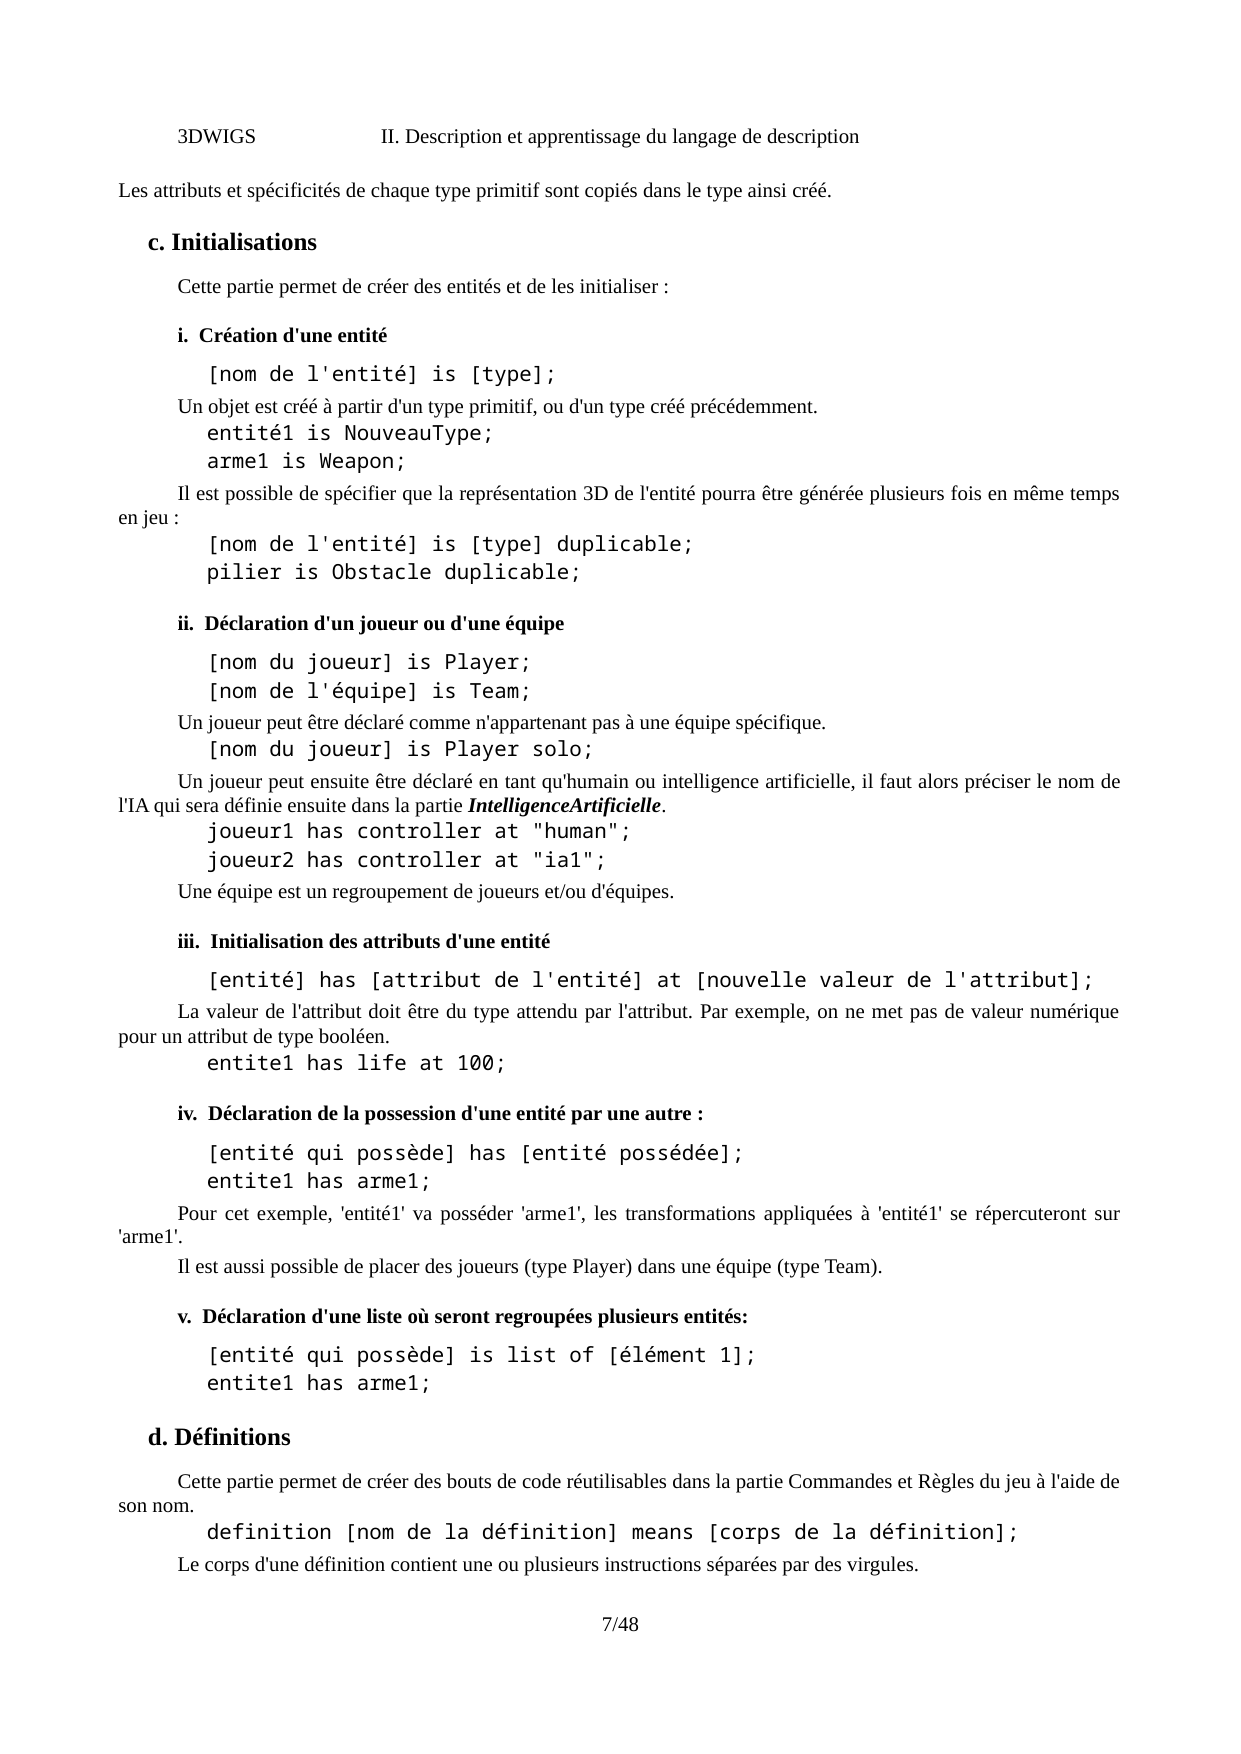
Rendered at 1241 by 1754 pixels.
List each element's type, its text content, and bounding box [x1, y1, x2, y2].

text joueur1 has controller at "human"; [207, 817, 1122, 845]
text Il est aussi possible de placer des joueurs (type Player) dans une équipe (type Team). [118, 1254, 1122, 1278]
subtitle Définitions [118, 1422, 1122, 1451]
text Un joueur peut être déclaré comme n'appartenant pas à une équipe spécifique. [118, 710, 1122, 734]
text joueur2 has controller at "ia1"; [207, 845, 1122, 873]
subtitle Initialisations [118, 227, 1122, 255]
text [nom de l'entité] is [type]; [207, 359, 1122, 388]
text [entité qui possède] has [entité possédée]; [207, 1138, 1122, 1166]
subtitle Création d'une entité [177, 323, 1122, 347]
subtitle Déclaration de la possession d'une entité par une autre : [177, 1101, 1122, 1125]
subtitle Initialisation des attributs d'une entité [177, 928, 1122, 953]
subtitle Déclaration d'une liste où seront regroupées plusieurs entités: [177, 1303, 1122, 1328]
subtitle Déclaration d'un joueur ou d'une équipe [177, 611, 1122, 635]
text [nom de l'entité] is [type] duplicable; [207, 529, 1122, 557]
text [entité] has [attribut de l'entité] at [nouvelle valeur de l'attribut]; [207, 965, 1122, 993]
text entite1 has arme1; [207, 1166, 1122, 1194]
text entite1 has life at 100; [207, 1048, 1122, 1076]
text Pour cet exemple, 'entité1' va posséder 'arme1', les transformations appliquées à 'entité1' se répercuteront sur 'arme1'. [118, 1200, 1122, 1248]
text Il est possible de spécifier que la représentation 3D de l'entité pourra être générée plusieurs fois en même temps en jeu : [118, 481, 1122, 529]
text Un joueur peut ensuite être déclaré en tant qu'humain ou intelligence artificielle, il faut alors préciser le nom de l'IA qui sera définie ensuite dans la partie IntelligenceArtificielle. [118, 768, 1122, 817]
text Une équipe est un regroupement de joueurs et/ou d'équipes. [118, 879, 1122, 903]
text [nom du joueur] is Player solo; [207, 734, 1122, 763]
text definition [nom de la définition] means [corps de la définition]; [207, 1517, 1122, 1546]
text Les attributs et spécificités de chaque type primitif sont copiés dans le type ainsi créé. [118, 178, 1122, 202]
text [nom de l'équipe] is Team; [207, 676, 1122, 704]
text Un objet est créé à partir d'un type primitif, ou d'un type créé précédemment. [118, 394, 1122, 418]
text [nom du joueur] is Player; [207, 647, 1122, 676]
text Cette partie permet de créer des entités et de les initialiser : [118, 274, 1122, 298]
text arme1 is Weapon; [207, 446, 1122, 475]
text Cette partie permet de créer des bouts de code réutilisables dans la partie Commandes et Règles du jeu à l'aide de son nom. [118, 1469, 1122, 1517]
text entite1 has arme1; [207, 1368, 1122, 1397]
text La valeur de l'attribut doit être du type attendu par l'attribut. Par exemple, on ne met pas de valeur numérique pour un attribut de type booléen. [118, 999, 1122, 1048]
text pilier is Obstacle duplicable; [207, 557, 1122, 586]
text Le corps d'une définition contient une ou plusieurs instructions séparées par des virgules. [118, 1552, 1122, 1576]
text entité1 is NouveauType; [207, 418, 1122, 446]
text [entité qui possède] is list of [élément 1]; [207, 1340, 1122, 1368]
